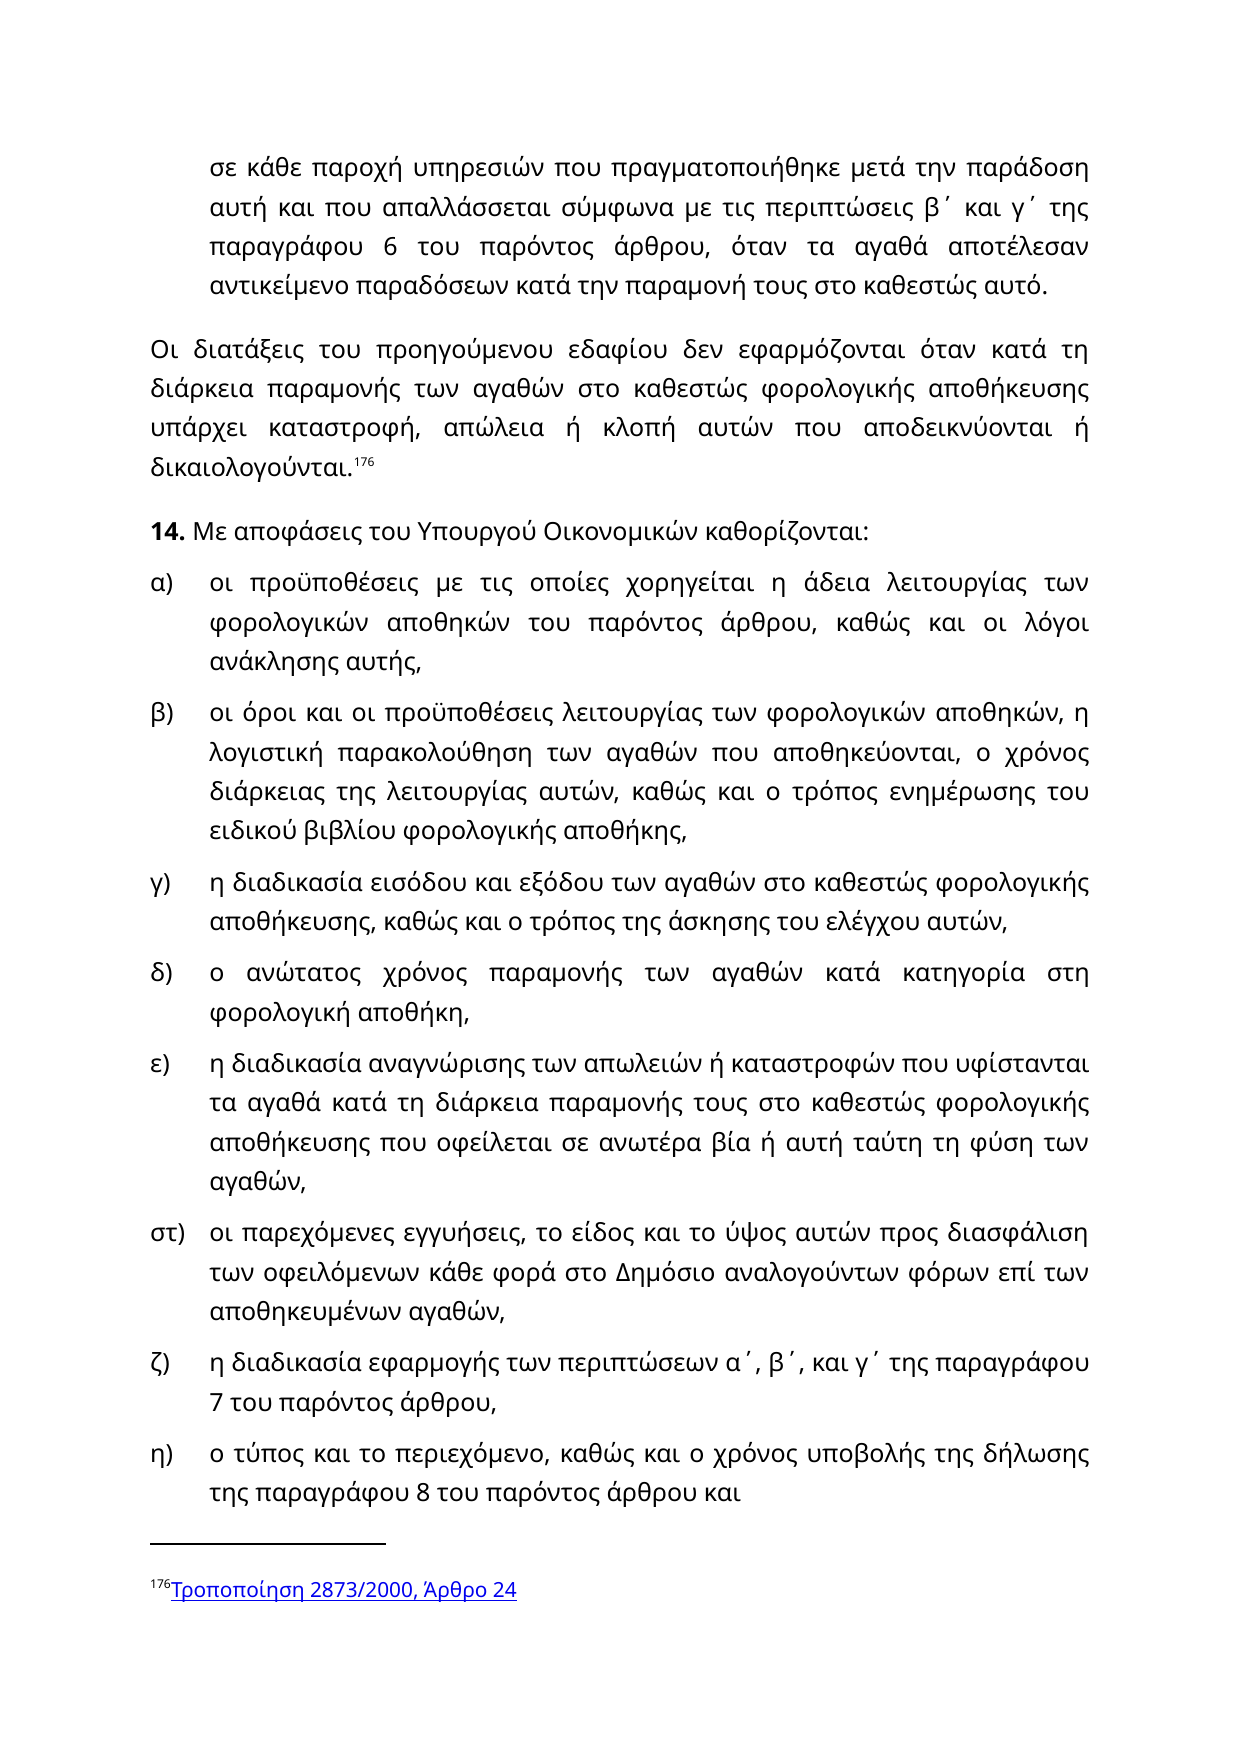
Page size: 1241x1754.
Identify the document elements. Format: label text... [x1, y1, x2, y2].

list ε) η διαδικασία αναγνώρισης των απωλειών ή καταστροφών που υφίστανται τα αγαθά κατά τη διάρκεια παραμονής τους στο καθεστώς φορολογικής αποθήκευσης που οφείλεται σε ανωτέρα βία ή αυτή ταύτη τη φύση των αγαθών, [150, 1046, 1090, 1197]
text Τροποποίηση 2873/2000, Άρθρο 24 [150, 1576, 1090, 1604]
list α) οι προϋποθέσεις με τις οποίες χορηγείται η άδεια λειτουργίας των φορολογικών αποθηκών του παρόντος άρθρου, καθώς και οι λόγοι ανάκλησης αυτής, [150, 565, 1090, 677]
list γ) η διαδικασία εισόδου και εξόδου των αγαθών στο καθεστώς φορολογικής αποθήκευσης, καθώς και ο τρόπος της άσκησης του ελέγχου αυτών, [150, 864, 1090, 937]
list σε κάθε παροχή υπηρεσιών που πραγματοποιήθηκε μετά την παράδοση αυτή και που απαλλάσσεται σύμφωνα με τις περιπτώσεις β΄ και γ΄ της παραγράφου 6 του παρόντος άρθρου, όταν τα αγαθά αποτέλεσαν αντικείμενο παραδόσεων κατά την παραμονή τους στο καθεστώς αυτό. [150, 150, 1090, 302]
text Οι διατάξεις του προηγούμενου εδαφίου δεν εφαρμόζονται όταν κατά τη διάρκεια παραμονής των αγαθών στο καθεστώς φορολογικής αποθήκευσης υπάρχει καταστροφή, απώλεια ή κλοπή αυτών που αποδεικνύονται ή δικαιολογούνται. [150, 332, 1090, 483]
list η) ο τύπος και το περιεχόμενο, καθώς και ο χρόνος υποβολής της δήλωσης της παραγράφου 8 του παρόντος άρθρου και [150, 1436, 1090, 1509]
list στ) οι παρεχόμενες εγγυήσεις, το είδος και το ύψος αυτών προς διασφάλιση των οφειλόμενων κάθε φορά στο Δημόσιο αναλογούντων φόρων επί των αποθηκευμένων αγαθών, [150, 1215, 1090, 1327]
list β) οι όροι και οι προϋποθέσεις λειτουργίας των φορολογικών αποθηκών, η λογιστική παρακολούθηση των αγαθών που αποθηκεύονται, ο χρόνος διάρκειας της λειτουργίας αυτών, καθώς και ο τρόπος ενημέρωσης του ειδικού βιβλίου φορολογικής αποθήκης, [150, 695, 1090, 847]
list ζ) η διαδικασία εφαρμογής των περιπτώσεων α΄, β΄, και γ΄ της παραγράφου 7 του παρόντος άρθρου, [150, 1345, 1090, 1418]
text 14. Με αποφάσεις του Υπουργού Οικονομικών καθορίζονται: [150, 513, 1090, 547]
list δ) ο ανώτατος χρόνος παραμονής των αγαθών κατά κατηγορία στη φορολογική αποθήκη, [150, 955, 1090, 1028]
